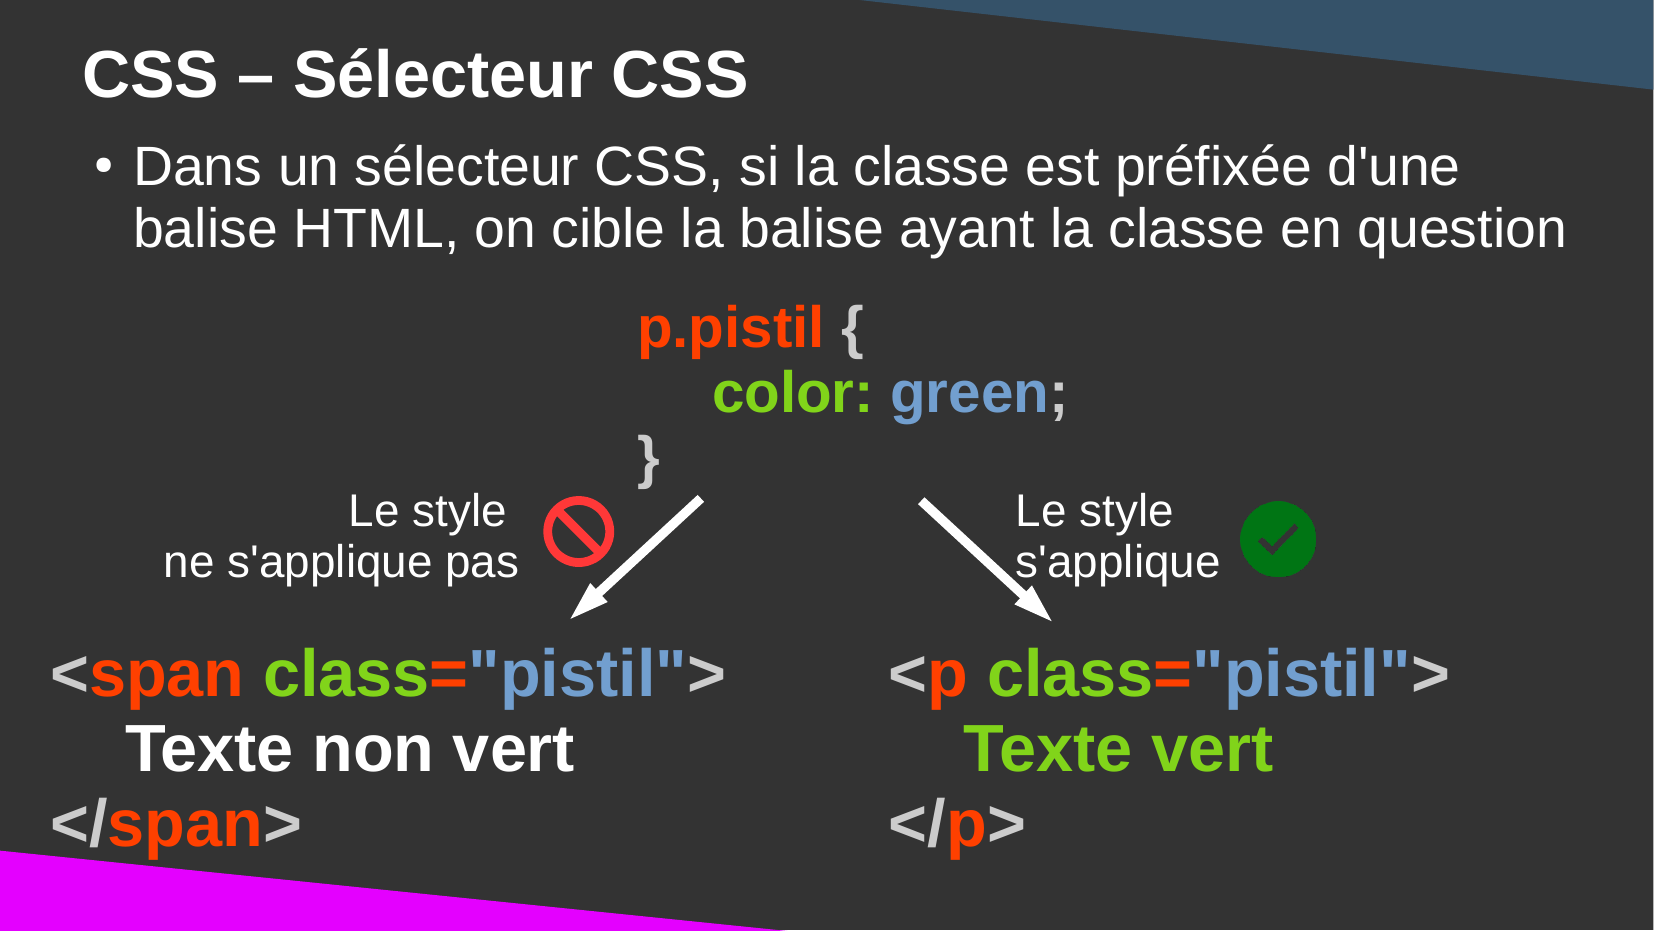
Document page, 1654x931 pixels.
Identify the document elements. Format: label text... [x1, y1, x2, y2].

text_box [0, 850, 788, 931]
title CSS – Sélecteur CSS [82, 37, 1571, 114]
text_box [859, 0, 1654, 90]
text_box <p class="pistil"> Texte vert </p> [874, 628, 1617, 869]
picture [1240, 501, 1316, 577]
text_box [543, 496, 615, 567]
title Le style s'applique [1015, 484, 1382, 588]
list Dans un sélecteur CSS, si la classe est préfixée d'une balise HTML, on cible la balise ayant la classe en question [80, 135, 1605, 308]
text_box <span class="pistil"> Texte non vert </span> [35, 628, 779, 869]
title Le style ne s'applique pas [153, 484, 520, 588]
text_box p.pistil { color: green; } [622, 287, 1099, 498]
